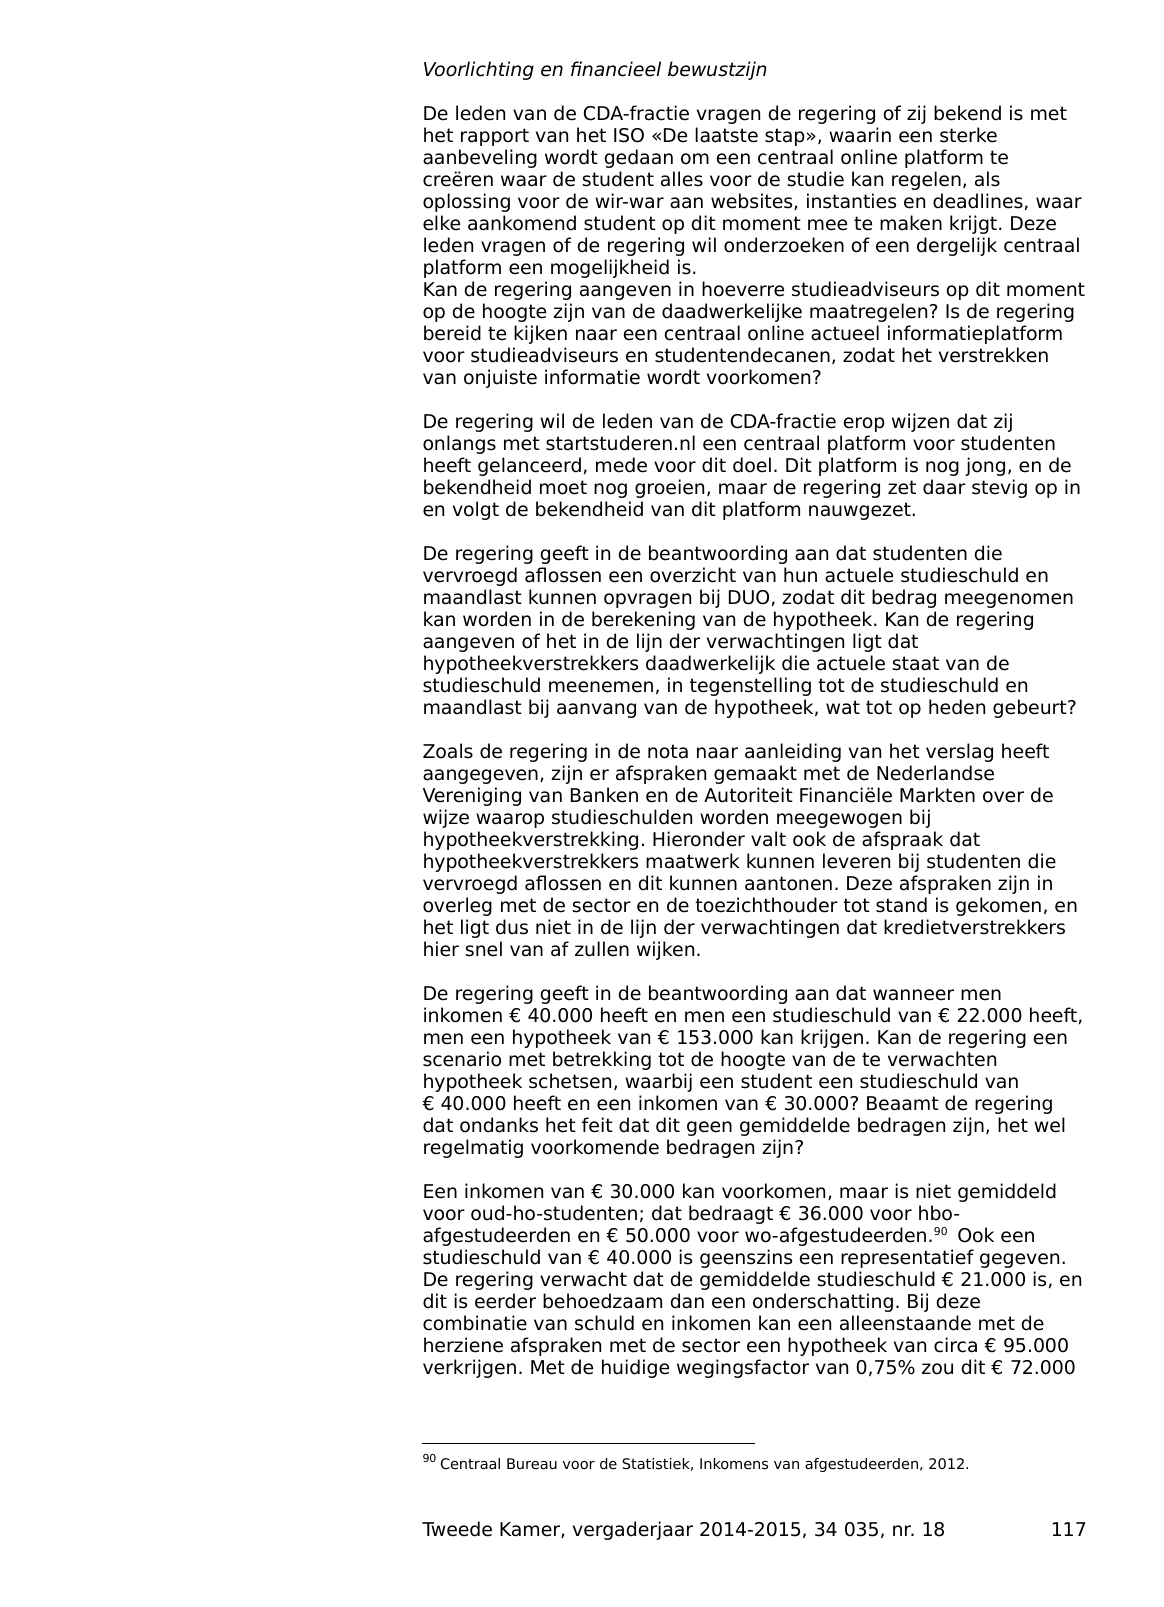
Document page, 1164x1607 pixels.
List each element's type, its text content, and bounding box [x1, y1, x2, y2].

text Zoals de regering in de nota naar aanleiding van het verslag heeft aangegeven, zijn er afspraken gemaakt met de Nederlandse Vereniging van Banken en de Autoriteit Financiële Markten over de wijze waarop studieschulden worden meegewogen bij hypotheekverstrekking. Hieronder valt ook de afspraak dat hypotheekverstrekkers maatwerk kunnen leveren bij studenten die vervroegd aflossen en dit kunnen aantonen. Deze afspraken zijn in overleg met de sector en de toezichthouder tot stand is gekomen, en het ligt dus niet in de lijn der verwachtingen dat kredietverstrekkers hier snel van af zullen wijken. [422, 741, 1087, 961]
text De regering geeft in de beantwoording aan dat studenten die vervroegd aflossen een overzicht van hun actuele studieschuld en maandlast kunnen opvragen bij DUO, zodat dit bedrag meegenomen kan worden in de berekening van de hypotheek. Kan de regering aangeven of het in de lijn der verwachtingen ligt dat hypotheekverstrekkers daadwerkelijk die actuele staat van de studieschuld meenemen, in tegenstelling tot de studieschuld en maandlast bij aanvang van de hypotheek, wat tot op heden gebeurt? [422, 543, 1087, 719]
text De leden van de CDA-fractie vragen de regering of zij bekend is met het rapport van het ISO «De laatste stap», waarin een sterke aanbeveling wordt gedaan om een centraal online platform te creëren waar de student alles voor de studie kan regelen, als oplossing voor de wir-war aan websites, instanties en deadlines, waar elke aankomend student op dit moment mee te maken krijgt. Deze leden vragen of de regering wil onderzoeken of een dergelijk centraal platform een mogelijkheid is. [422, 103, 1087, 279]
text Een inkomen van € 30.000 kan voorkomen, maar is niet gemiddeld voor oud-ho-studenten; dat bedraagt € 36.000 voor hbo-afgestudeerden en € 50.000 voor wo-afgestudeerden. Ook een studieschuld van € 40.000 is geenszins een representatief gegeven. De regering verwacht dat de gemiddelde studieschuld € 21.000 is, en dit is eerder behoedzaam dan een onderschatting. Bij deze combinatie van schuld en inkomen kan een alleenstaande met de herziene afspraken met de sector een hypotheek van circa € 95.000 verkrijgen. Met de huidige wegingsfactor van 0,75% zou dit € 72.000 [422, 1181, 1087, 1379]
text De regering geeft in de beantwoording aan dat wanneer men inkomen € 40.000 heeft en men een studieschuld van € 22.000 heeft, men een hypotheek van € 153.000 kan krijgen. Kan de regering een scenario met betrekking tot de hoogte van de te verwachten hypotheek schetsen, waarbij een student een studieschuld van € 40.000 heeft en een inkomen van € 30.000? Beaamt de regering dat ondanks het feit dat dit geen gemiddelde bedragen zijn, het wel regelmatig voorkomende bedragen zijn? [422, 983, 1087, 1159]
text De regering wil de leden van de CDA-fractie erop wijzen dat zij onlangs met startstuderen.nl een centraal platform voor studenten heeft gelanceerd, mede voor dit doel. Dit platform is nog jong, en de bekendheid moet nog groeien, maar de regering zet daar stevig op in en volgt de bekendheid van dit platform nauwgezet. [422, 411, 1087, 521]
subtitle Voorlichting en financieel bewustzijn [422, 59, 1087, 81]
text Centraal Bureau voor de Statistiek, Inkomens van afgestudeerden, 2012. [422, 1452, 1087, 1474]
text Kan de regering aangeven in hoeverre studieadviseurs op dit moment op de hoogte zijn van de daadwerkelijke maatregelen? Is de regering bereid te kijken naar een centraal online actueel informatieplatform voor studieadviseurs en studentendecanen, zodat het verstrekken van onjuiste informatie wordt voorkomen? [422, 279, 1087, 389]
